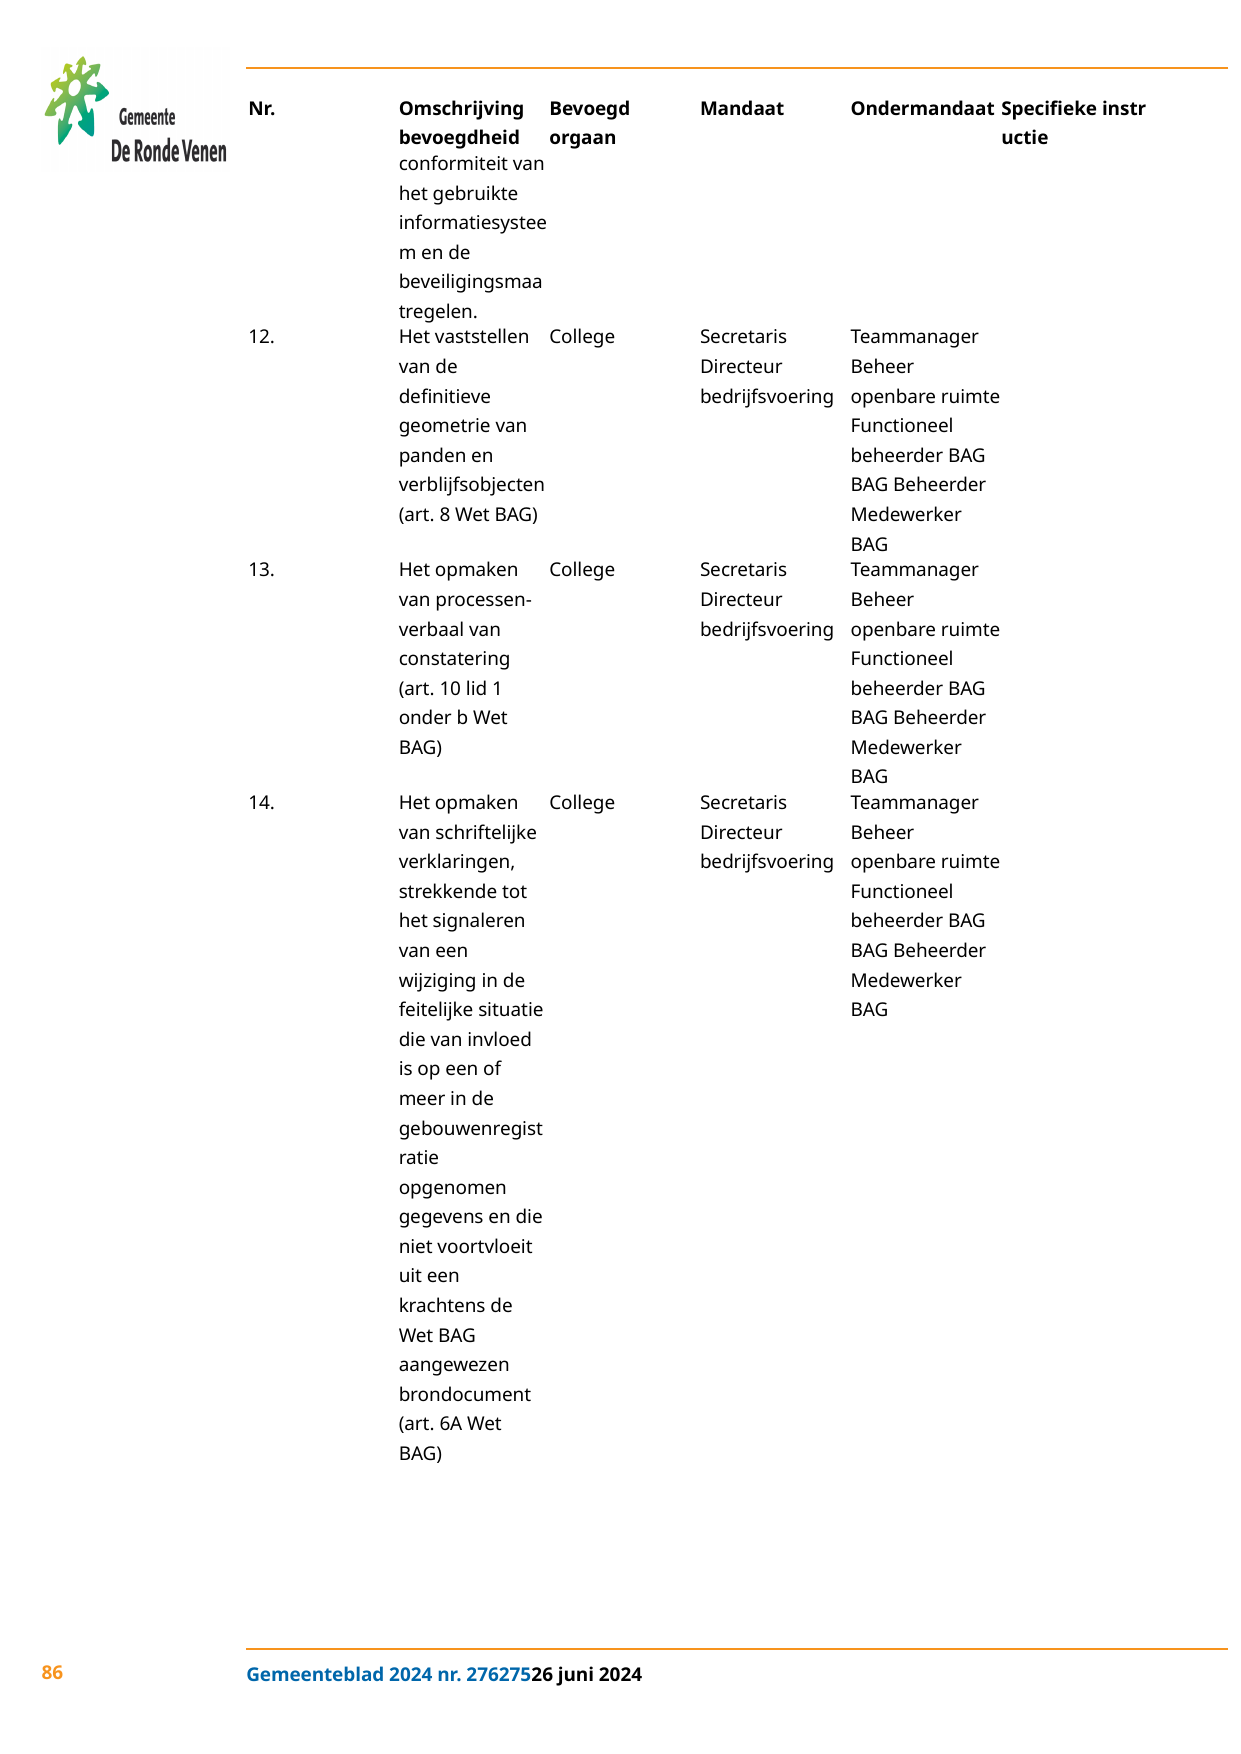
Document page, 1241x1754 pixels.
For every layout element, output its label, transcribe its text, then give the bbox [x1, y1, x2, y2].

table_cell [700, 150, 850, 324]
table_header Omschrijving bevoegdheid [399, 95, 549, 150]
table_cell 12. [248, 324, 398, 557]
table_cell Secretaris Directeur bedrijfsvoering [700, 557, 850, 789]
table_cell conformiteit van het gebruikte informatiesysteem en de beveiligingsmaatregelen. [399, 150, 549, 324]
table_cell [1001, 789, 1152, 1466]
table_cell [1001, 150, 1152, 324]
table_cell Het opmaken van processen-verbaal van constatering (art. 10 lid 1 onder b Wet BAG) [399, 557, 549, 789]
table_cell [850, 150, 1001, 324]
table_cell Secretaris Directeur bedrijfsvoering [700, 789, 850, 1466]
table_header Mandaat [700, 95, 850, 150]
table_cell Teammanager Beheer openbare ruimte Functioneel beheerder BAG BAG Beheerder Medewerker BAG [850, 789, 1001, 1466]
table_cell Teammanager Beheer openbare ruimte Functioneel beheerder BAG BAG Beheerder Medewerker BAG [850, 557, 1001, 789]
table_cell 13. [248, 557, 398, 789]
table_cell [1001, 557, 1152, 789]
picture [41, 47, 231, 172]
table_cell [248, 150, 398, 324]
table_cell College [549, 789, 700, 1466]
table_cell Secretaris Directeur bedrijfsvoering [700, 324, 850, 557]
table_header Nr. [248, 95, 398, 150]
table_cell Teammanager Beheer openbare ruimte Functioneel beheerder BAG BAG Beheerder Medewerker BAG [850, 324, 1001, 557]
table_cell Het opmaken van schriftelijke verklaringen, strekkende tot het signaleren van een wijziging in de feitelijke situatie die van invloed is op een of meer in de gebouwenregistratie opgenomen gegevens en die niet voortvloeit uit een krachtens de Wet BAG aangewezen brondocument (art. 6A Wet BAG) [399, 789, 549, 1466]
table_header Bevoegd orgaan [549, 95, 700, 150]
table_header Specifieke instructie [1001, 95, 1152, 150]
table_cell [549, 150, 700, 324]
table_cell College [549, 324, 700, 557]
table_header Ondermandaat [850, 95, 1001, 150]
table_cell [1001, 324, 1152, 557]
table_cell College [549, 557, 700, 789]
table_cell 14. [248, 789, 398, 1466]
table_cell Het vaststellen van de definitieve geometrie van panden en verblijfsobjecten (art. 8 Wet BAG) [399, 324, 549, 557]
